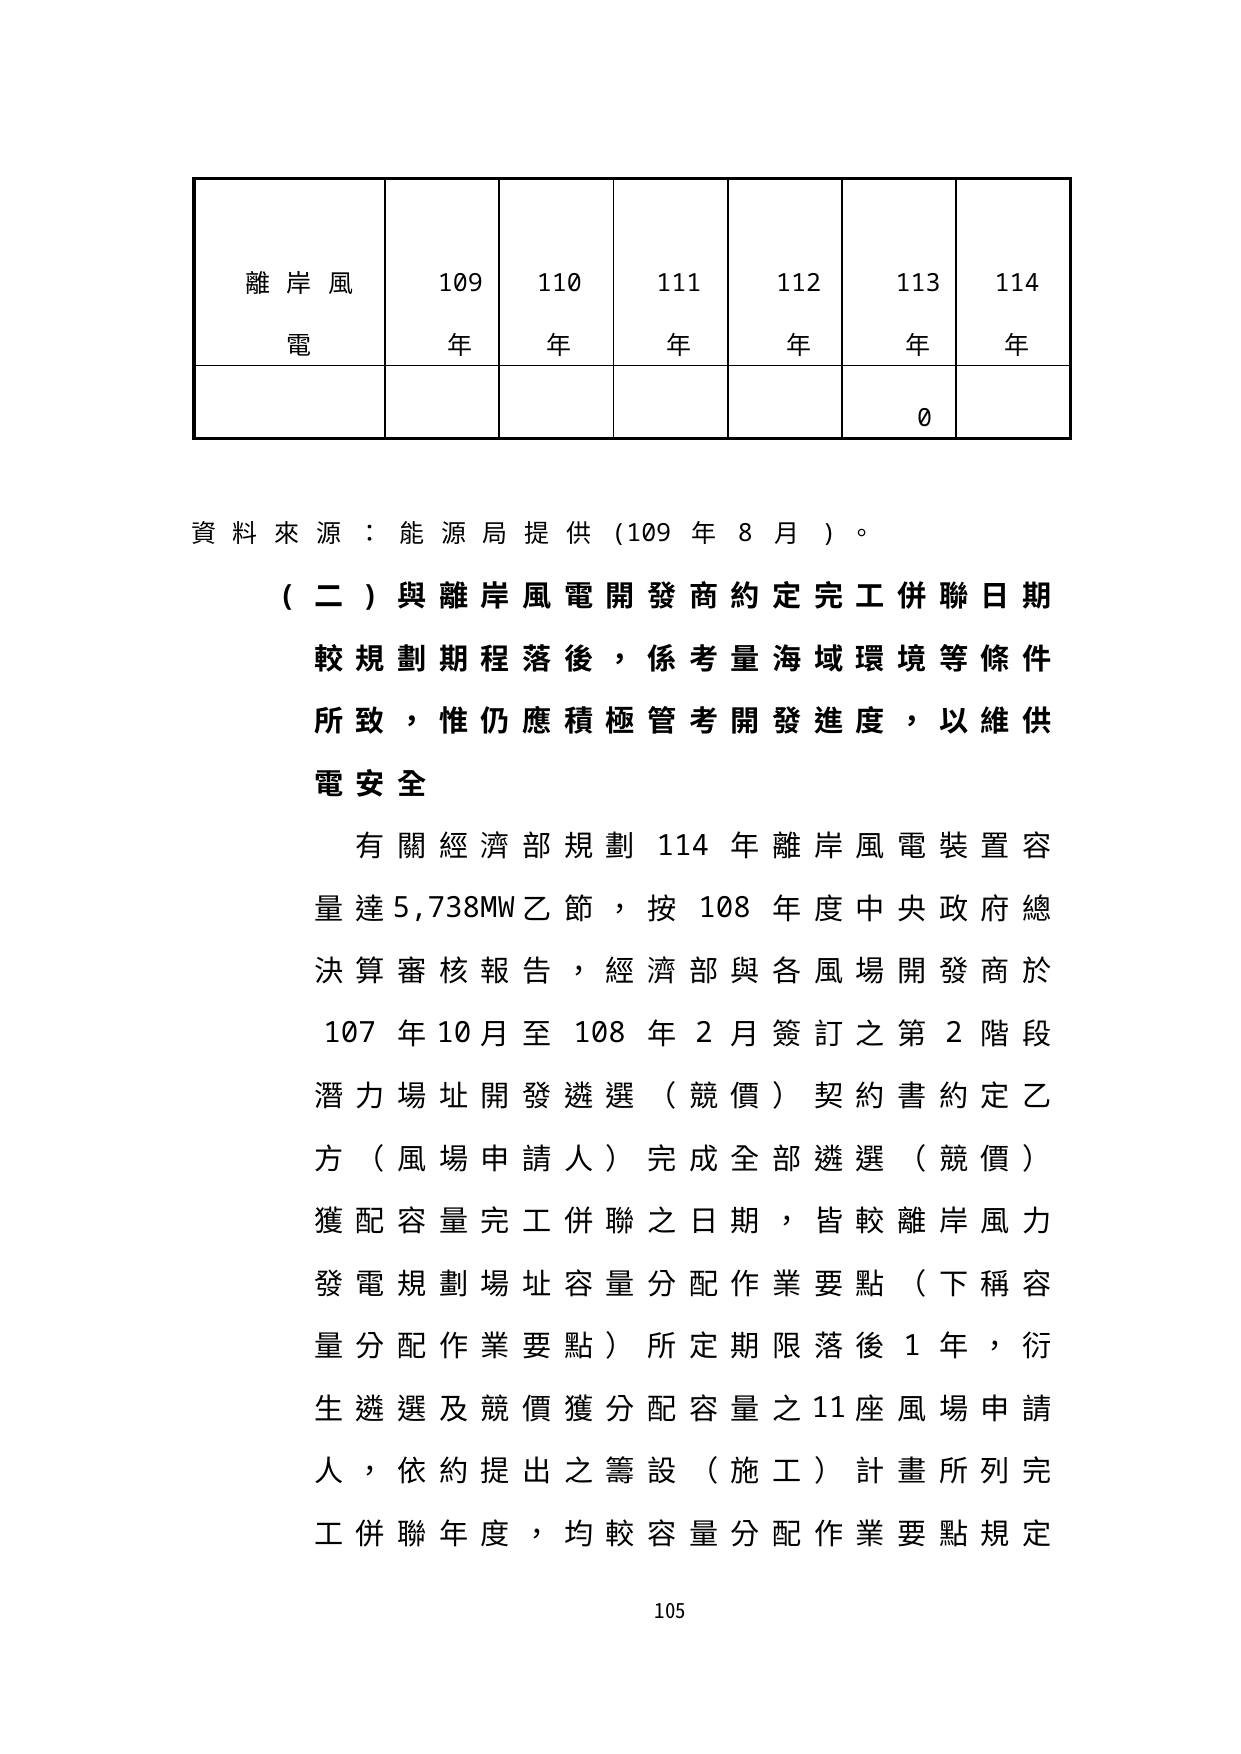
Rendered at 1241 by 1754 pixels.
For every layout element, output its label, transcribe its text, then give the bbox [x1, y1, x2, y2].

table_header 110年 [500, 180, 613, 365]
table_header 111年 [614, 180, 727, 365]
text 資料來源：能源局提供(109年8月)。 [183, 490, 1072, 552]
table_cell [957, 366, 1069, 437]
table_header 109年 [386, 180, 498, 365]
text 有關經濟部規劃114年離岸風電裝置容量達5,738MW乙節，按108年度中央政府總決算審核報告，經濟部與各風場開發商於107年10月至108年2月簽訂之第2階段潛力場址開發遴選（競價）契約書約定乙方（風場申請人）完成全部遴選（競價）獲配容量完工併聯之日期，皆較離岸風力發電規劃場址容量分配作業要點（下稱容量分配作業要點）所定期限落後1年，衍生遴選及競價獲分配容量之11座風場申請人，依約提出之籌設（施工）計畫所列完工併聯年度，均較容量分配作業要點規定 [271, 802, 1058, 1552]
table_cell [729, 366, 841, 437]
table_header 離岸風電 [196, 180, 384, 365]
table_cell [614, 366, 727, 437]
table_cell [500, 366, 613, 437]
table_cell [386, 366, 498, 437]
table_header 112年 [729, 180, 841, 365]
table_cell 0 [843, 366, 955, 437]
table_header 113年 [843, 180, 955, 365]
table_cell [196, 366, 384, 437]
table_header 114年 [957, 180, 1069, 365]
text (二)與離岸風電開發商約定完工併聯日期較規劃期程落後，係考量海域環境等條件所致，惟仍應積極管考開發進度，以維供電安全 [242, 552, 1058, 802]
